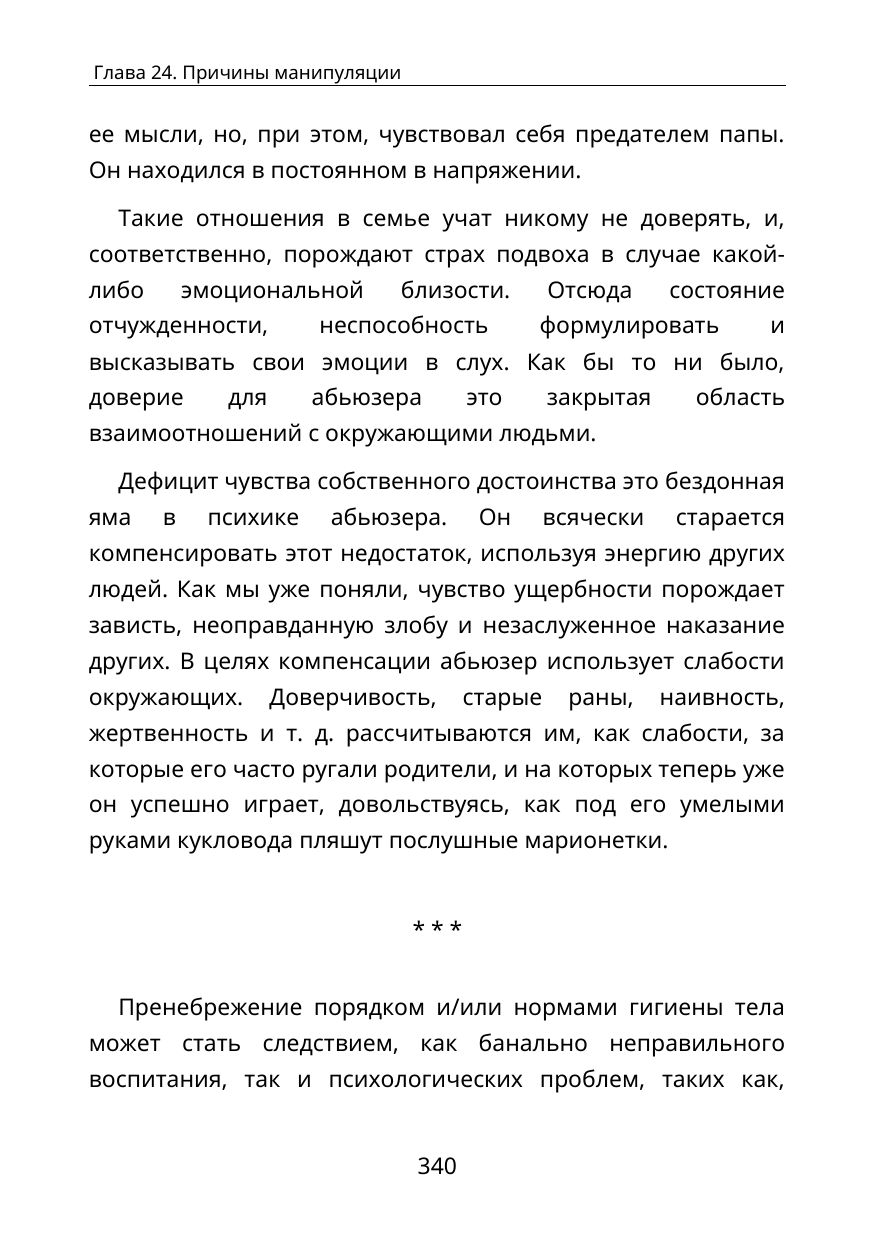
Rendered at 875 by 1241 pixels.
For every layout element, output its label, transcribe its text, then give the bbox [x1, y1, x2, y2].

text ее мысли, но, при этом, чувствовал себя предателем папы. Он находился в постоянном в напряжении. [88, 118, 786, 185]
text Пренебрежение порядком и/или нормами гигиены тела может стать следствием, как банально неправильного воспитания, так и психологических проблем, таких как, [88, 991, 786, 1094]
text Такие отношения в семье учат никому не доверять, и, соответственно, порождают страх подвоха в случае какой-либо эмоциональной близости. Отсюда состояние отчужденности, неспособность формулировать и высказывать свои эмоции в слух. Как бы то ни было, доверие для абьюзера это закрытая область взаимоотношений с окружающими людьми. [88, 202, 786, 448]
text Дефицит чувства собственного достоинства это бездонная яма в психике абьюзера. Он всячески старается компенсировать этот недостаток, используя энергию других людей. Как мы уже поняли, чувство ущербности порождает зависть, неоправданную злобу и незаслуженное наказание других. В целях компенсации абьюзер использует слабости окружающих. Доверчивость, старые раны, наивность, жертвенность и т. д. рассчитываются им, как слабости, за которые его часто ругали родители, и на которых теперь уже он успешно играет, довольствуясь, как под его умелыми руками кукловода пляшут послушные марионетки. [88, 465, 786, 856]
subtitle * * * [88, 914, 786, 945]
